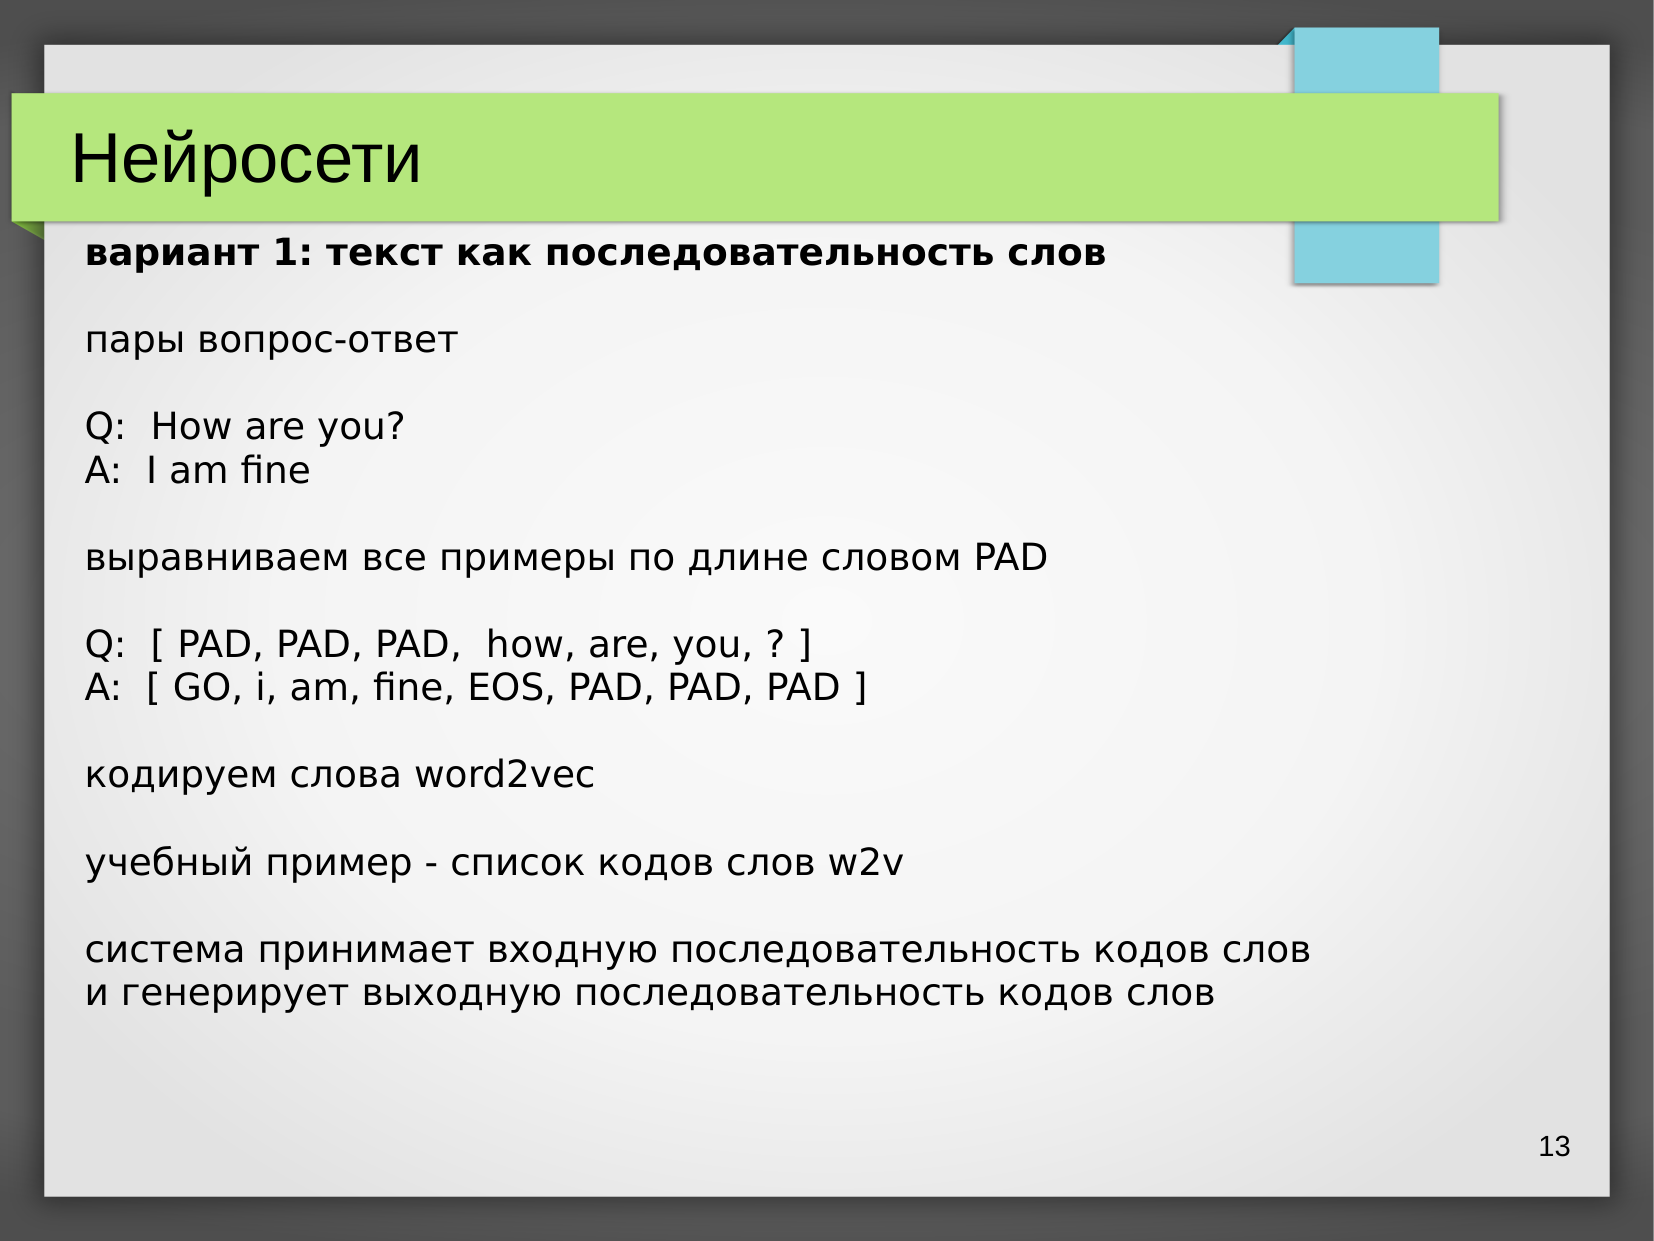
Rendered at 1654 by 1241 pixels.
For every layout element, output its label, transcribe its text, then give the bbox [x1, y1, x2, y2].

title Нейросети [70, 118, 1205, 199]
picture [0, 0, 1654, 1241]
text_box вариант 1: текст как последовательность слов пары вопрос-ответ Q: How are you? A: I am fine выравниваем все примеры по длине словом PAD Q: [ PAD, PAD, PAD, how, are, you, ? ] A: [ GO, i, am, fine, EOS, PAD, PAD, PAD ] кодируем слова word2vec учебный пример - список кодов слов w2v система принимает входную последовательность кодов слов и генерирует выходную последовательность кодов слов [69, 223, 1381, 1109]
